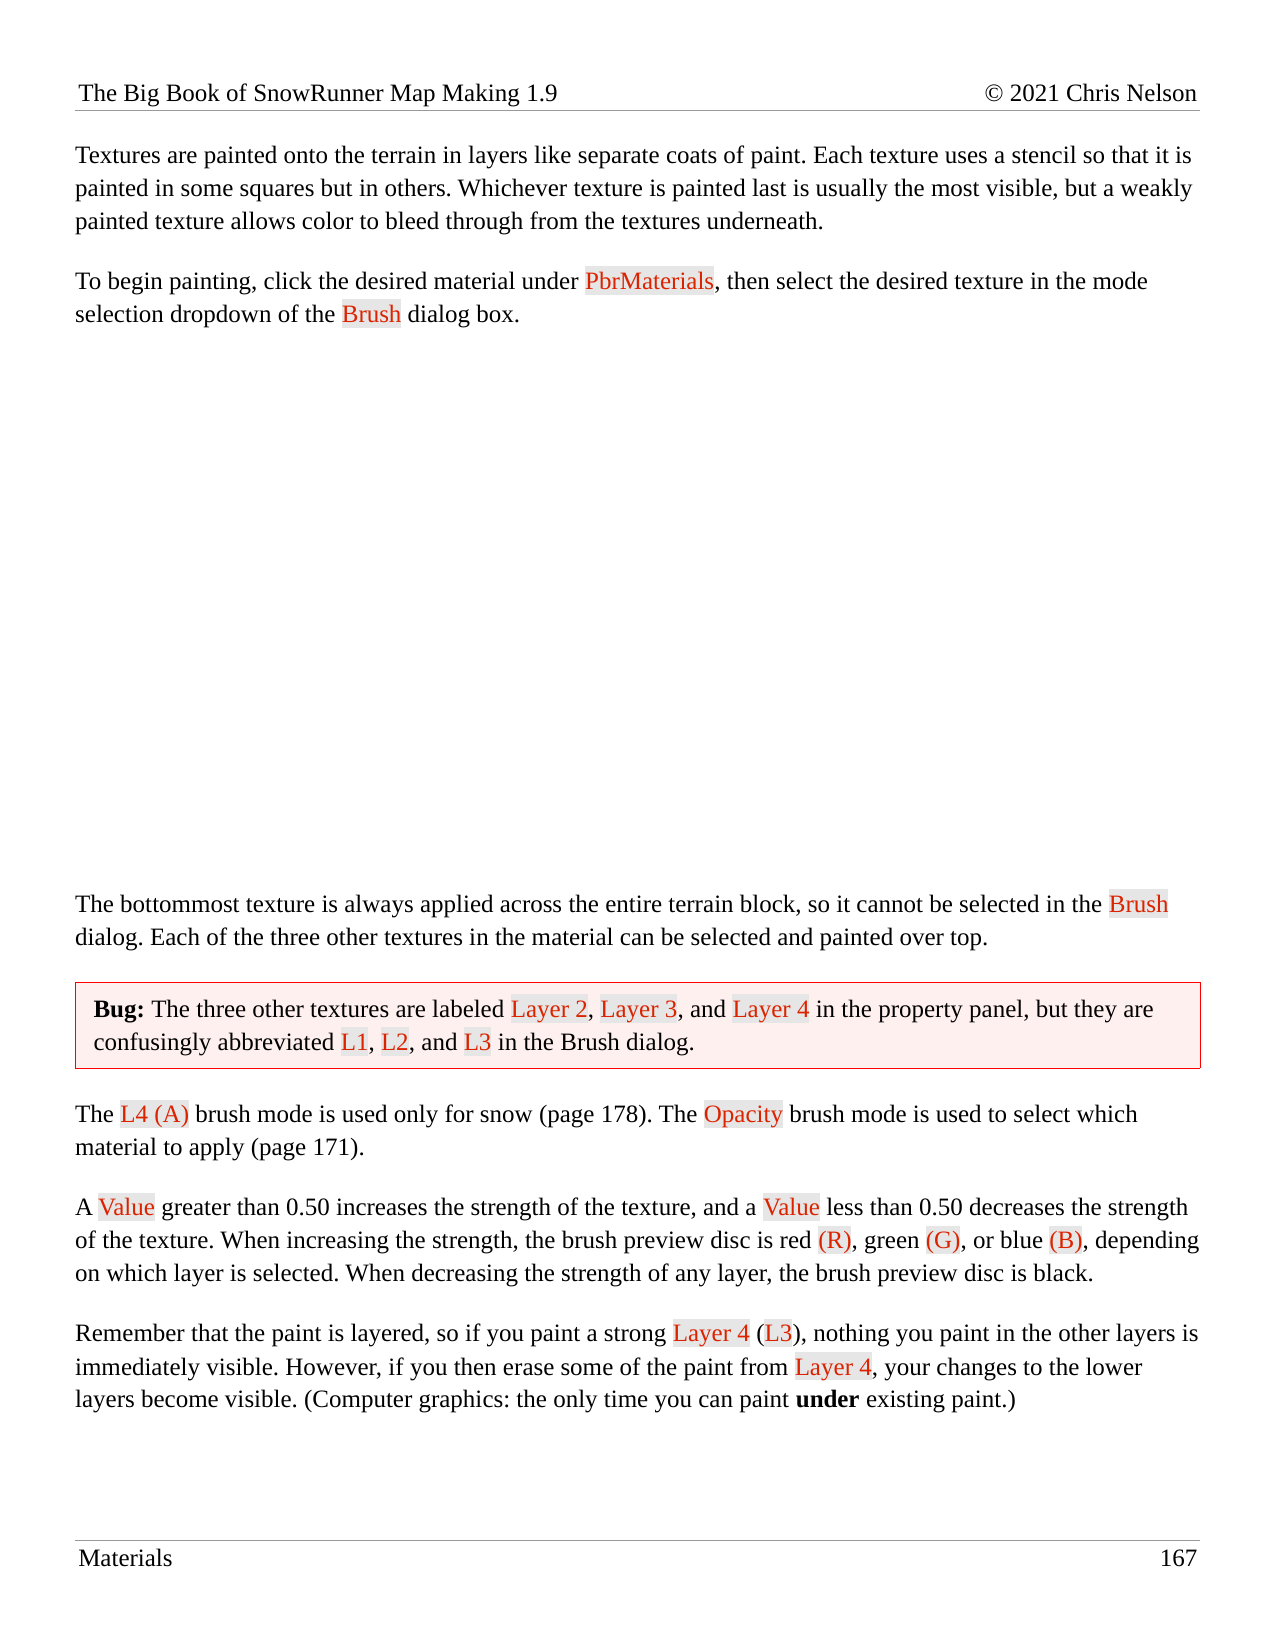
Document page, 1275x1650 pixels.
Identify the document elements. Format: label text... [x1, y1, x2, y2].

text To begin painting, click the desired material under PbrMaterials, then select the desired texture in the mode selection dropdown of the Brush dialog box. [75, 266, 1200, 328]
text The bottommost texture is always applied across the entire terrain block, so it cannot be selected in the Brush dialog. Each of the three other textures in the material can be selected and painted over top. [75, 889, 1200, 951]
text A Value greater than 0.50 increases the strength of the texture, and a Value less than 0.50 decreases the strength of the texture. When increasing the strength, the brush preview disc is red (R), green (G), or blue (B), depending on which layer is selected. When decreasing the strength of any layer, the brush preview disc is black. [75, 1192, 1200, 1287]
list The three other textures are labeled Layer 2, Layer 3, and Layer 4 in the property panel, but they are confusingly abbreviated L1, L2, and L3 in the Brush dialog. [76, 983, 1200, 1068]
text Textures are painted onto the terrain in layers like separate coats of paint. Each texture uses a stencil so that it is painted in some squares but in others. Whichever texture is painted last is usually the most visible, but a weakly painted texture allows color to bleed through from the textures underneath. [75, 140, 1200, 235]
text Remember that the paint is layered, so if you paint a strong Layer 4 (L3), nothing you paint in the other layers is immediately visible. However, if you then erase some of the paint from Layer 4, your changes to the lower layers become visible. (Computer graphics: the only time you can paint under existing paint.) [75, 1318, 1200, 1413]
text The L4 (A) brush mode is used only for snow (page 178). The Opacity brush mode is used to select which material to apply (page 171). [75, 1099, 1200, 1161]
